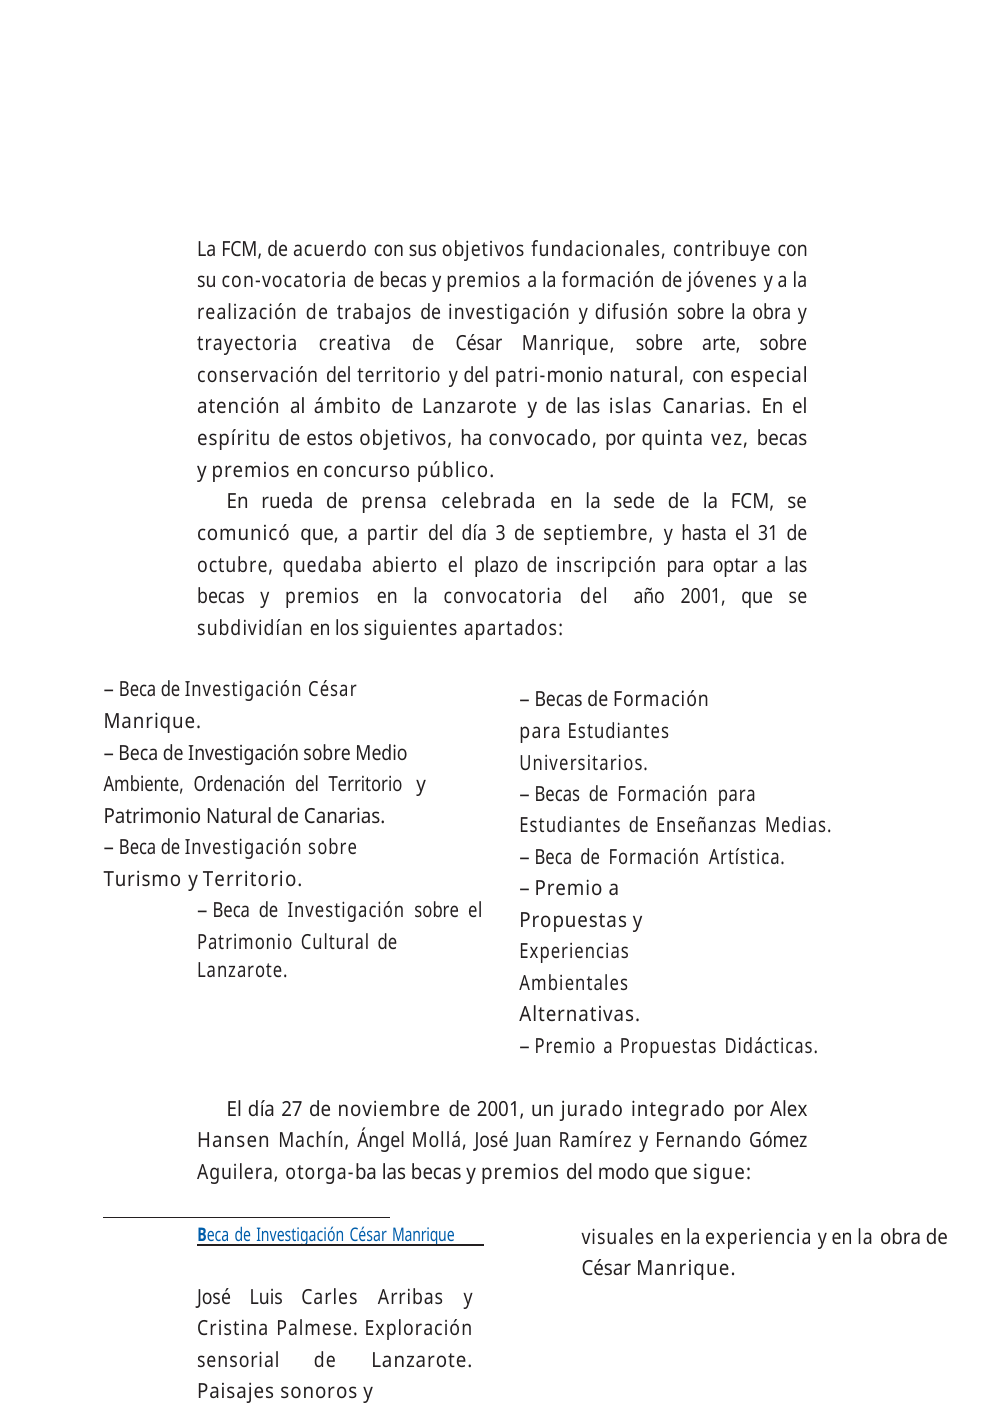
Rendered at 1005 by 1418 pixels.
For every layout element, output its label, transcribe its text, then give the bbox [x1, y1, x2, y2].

text La FCM, de acuerdo con sus objetivos fundacionales, contribuye con su con-vocatoria de becas y premios a la formación de jóvenes y a la realización de trabajos de investigación y difusión sobre la obra y trayectoria creativa de César Manrique, sobre arte, sobre conservación del territorio y del patri-monio natural, con especial atención al ámbito de Lanzarote y de las islas Canarias. En el espíritu de estos objetivos, ha convocado, por quinta vez, becas y premios en concurso público. [197, 234, 807, 483]
list Beca de Investigación César Manrique. [103, 674, 434, 734]
text Patrimonio Cultural de Lanzarote. [197, 927, 482, 984]
list Beca de Investigación sobre Medio Ambiente, Ordenación del Territorio y Patrimonio Natural de Canarias. [103, 738, 482, 829]
text En rueda de prensa celebrada en la sede de la FCM, se comunicó que, a partir del día 3 de septiembre, y hasta el 31 de octubre, quedaba abierto el plazo de inscripción para optar a las becas y premios en la convocatoria del año 2001, que se subdividían en los siguientes apartados: [197, 487, 807, 641]
list Premio a Propuestas Didácticas. [519, 1031, 975, 1060]
list Becas de Formación para [519, 779, 975, 808]
text Estudiantes de Enseñanzas Medias. [519, 811, 975, 839]
text José Luis Carles Arribas y Cristina Palmese. Exploración sensorial de Lanzarote. Paisajes sonoros y [197, 1282, 472, 1405]
list Beca de Investigación sobre el [197, 896, 482, 924]
text Beca de Investigación César Manrique [197, 1222, 484, 1244]
list Beca de Formación Artística. [519, 842, 975, 870]
text visuales en la experiencia y en la obra de César Manrique. [581, 1222, 948, 1282]
list Premio a Propuestas y Experiencias Ambientales Alternativas. [519, 873, 721, 1028]
text El día 27 de noviembre de 2001, un jurado integrado por Alex Hansen Machín, Ángel Mollá, José Juan Ramírez y Fernando Gómez Aguilera, otorga-ba las becas y premios del modo que sigue: [197, 1094, 807, 1186]
list Beca de Investigación sobre Turismo y Territorio. [103, 832, 433, 892]
list Becas de Formación para Estudiantes Universitarios. [519, 684, 733, 776]
